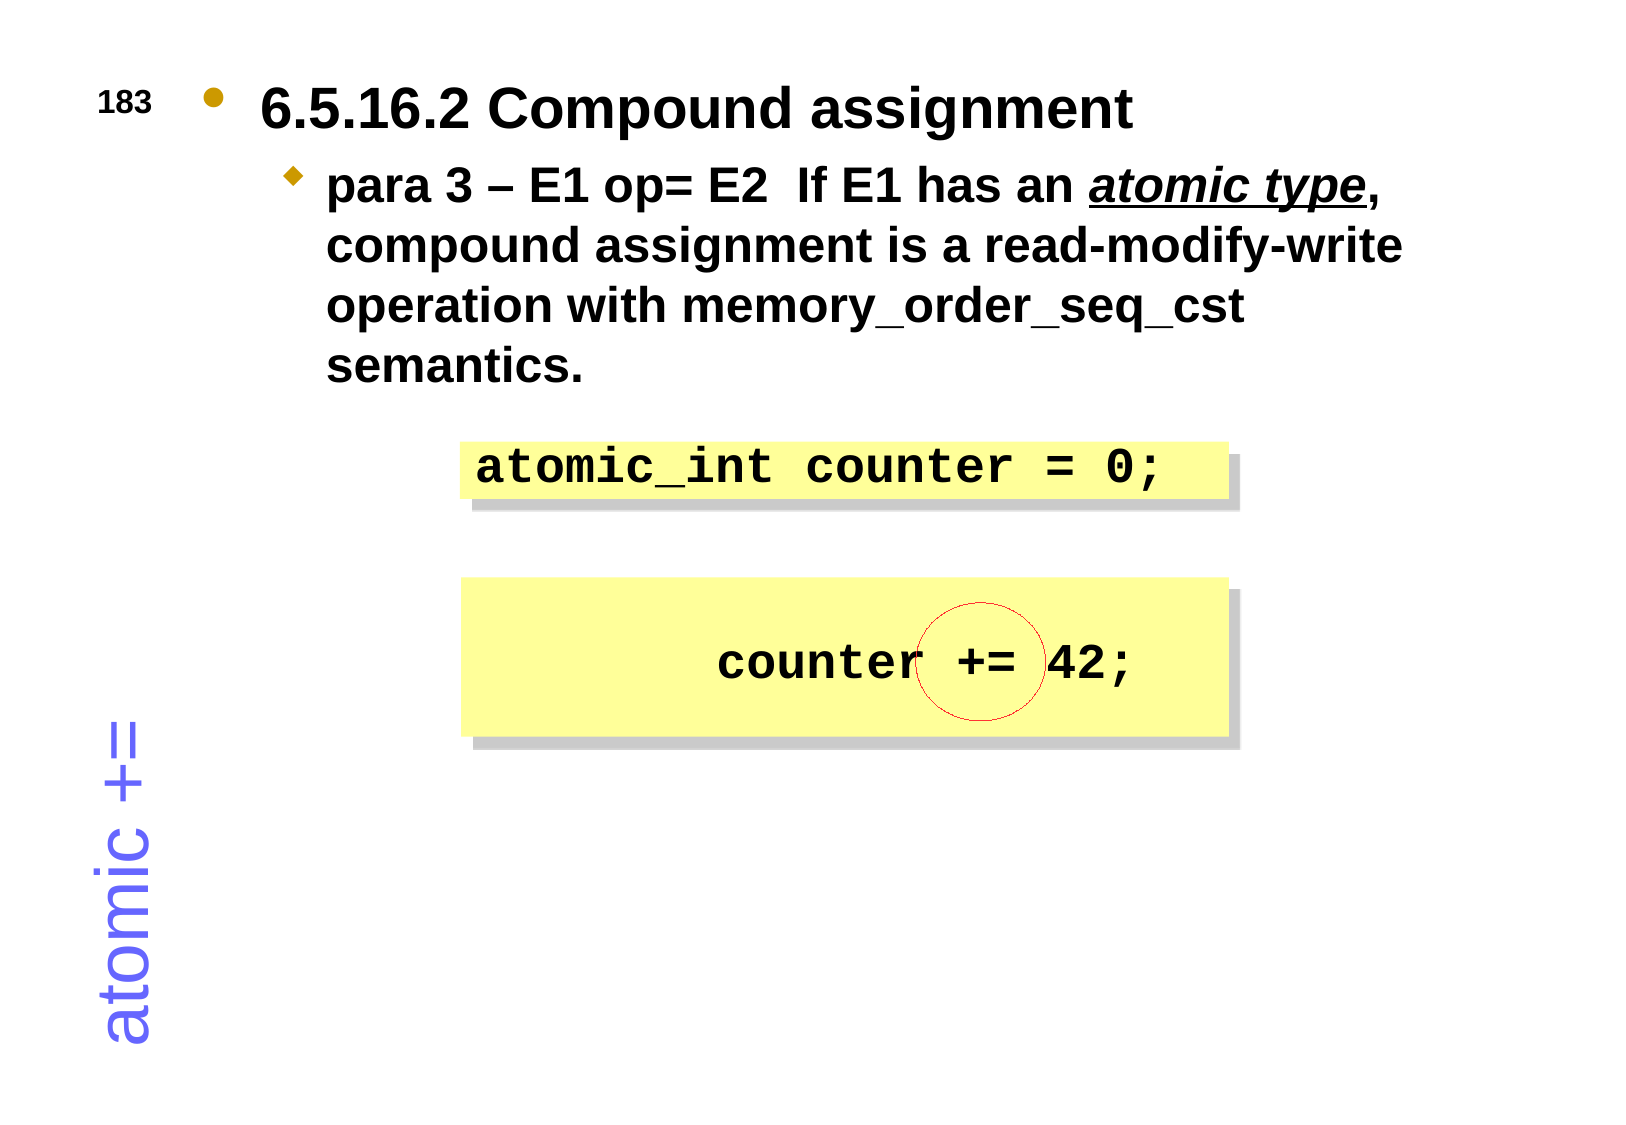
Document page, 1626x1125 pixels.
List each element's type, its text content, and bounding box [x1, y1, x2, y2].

title atomic += [21, 29, 217, 1063]
text_box counter += 42; [461, 577, 1229, 737]
list 6.5.16.2 Compound assignment para 3 – E1 op= E2 If E1 has an atomic type, compound assignment is a read-modify-write operation with memory_order_seq_cst semantics. [188, 62, 1477, 1063]
text_box atomic_int counter = 0; [459, 441, 1229, 499]
